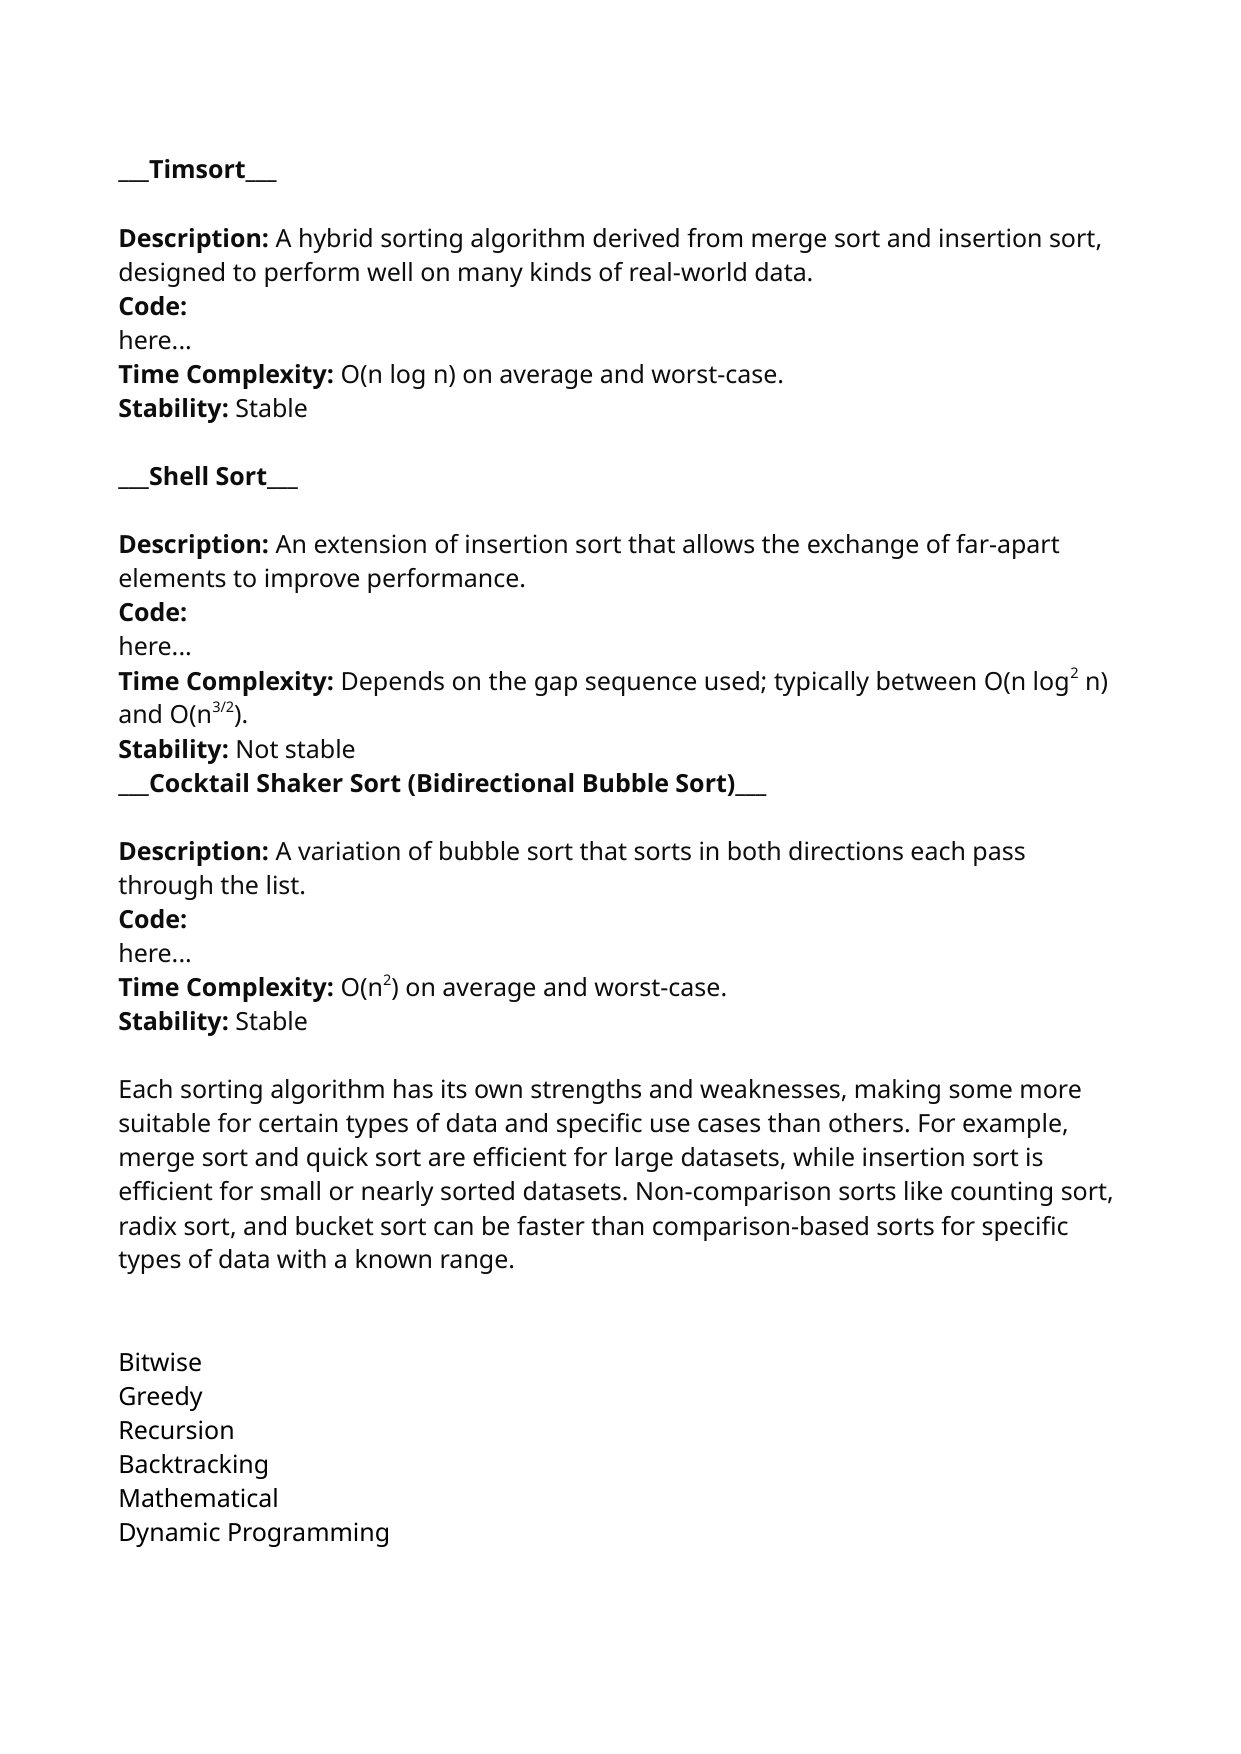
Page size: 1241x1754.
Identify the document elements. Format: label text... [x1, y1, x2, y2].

text Greedy [118, 1378, 1122, 1412]
text here... [118, 322, 1122, 357]
text Code: [118, 595, 1122, 629]
text Description: An extension of insertion sort that allows the exchange of far-apart elements to improve performance. [118, 527, 1122, 595]
text Backtracking [118, 1447, 1122, 1481]
text here... [118, 629, 1122, 663]
text here... [118, 936, 1122, 970]
text Mathematical [118, 1481, 1122, 1515]
text ___Timsort___ [118, 152, 1122, 186]
text Dynamic Programming [118, 1515, 1122, 1549]
text Time Complexity: O(n log n) on average and worst-case. [118, 357, 1122, 391]
text Each sorting algorithm has its own strengths and weaknesses, making some more suitable for certain types of data and specific use cases than others. For example, merge sort and quick sort are efficient for large datasets, while insertion sort is efficient for small or nearly sorted datasets. Non-comparison sorts like counting sort, radix sort, and bucket sort can be faster than comparison-based sorts for specific types of data with a known range. [118, 1072, 1122, 1310]
text Description: A hybrid sorting algorithm derived from merge sort and insertion sort, designed to perform well on many kinds of real-world data. [118, 220, 1122, 288]
text Code: [118, 902, 1122, 936]
text Description: A variation of bubble sort that sorts in both directions each pass through the list. [118, 833, 1122, 902]
text Stability: Stable [118, 391, 1122, 425]
text Recursion [118, 1412, 1122, 1447]
text ___Shell Sort___ [118, 459, 1122, 493]
text Code: [118, 288, 1122, 322]
text ___Cocktail Shaker Sort (Bidirectional Bubble Sort)___ [118, 765, 1122, 799]
text Stability: Not stable [118, 731, 1122, 765]
text Bitwise [118, 1344, 1122, 1378]
text Stability: Stable [118, 1004, 1122, 1038]
text Time Complexity: Depends on the gap sequence used; typically between O(n log2 n) and O(n3/2). [118, 663, 1122, 731]
text Time Complexity: O(n2) on average and worst-case. [118, 970, 1122, 1004]
